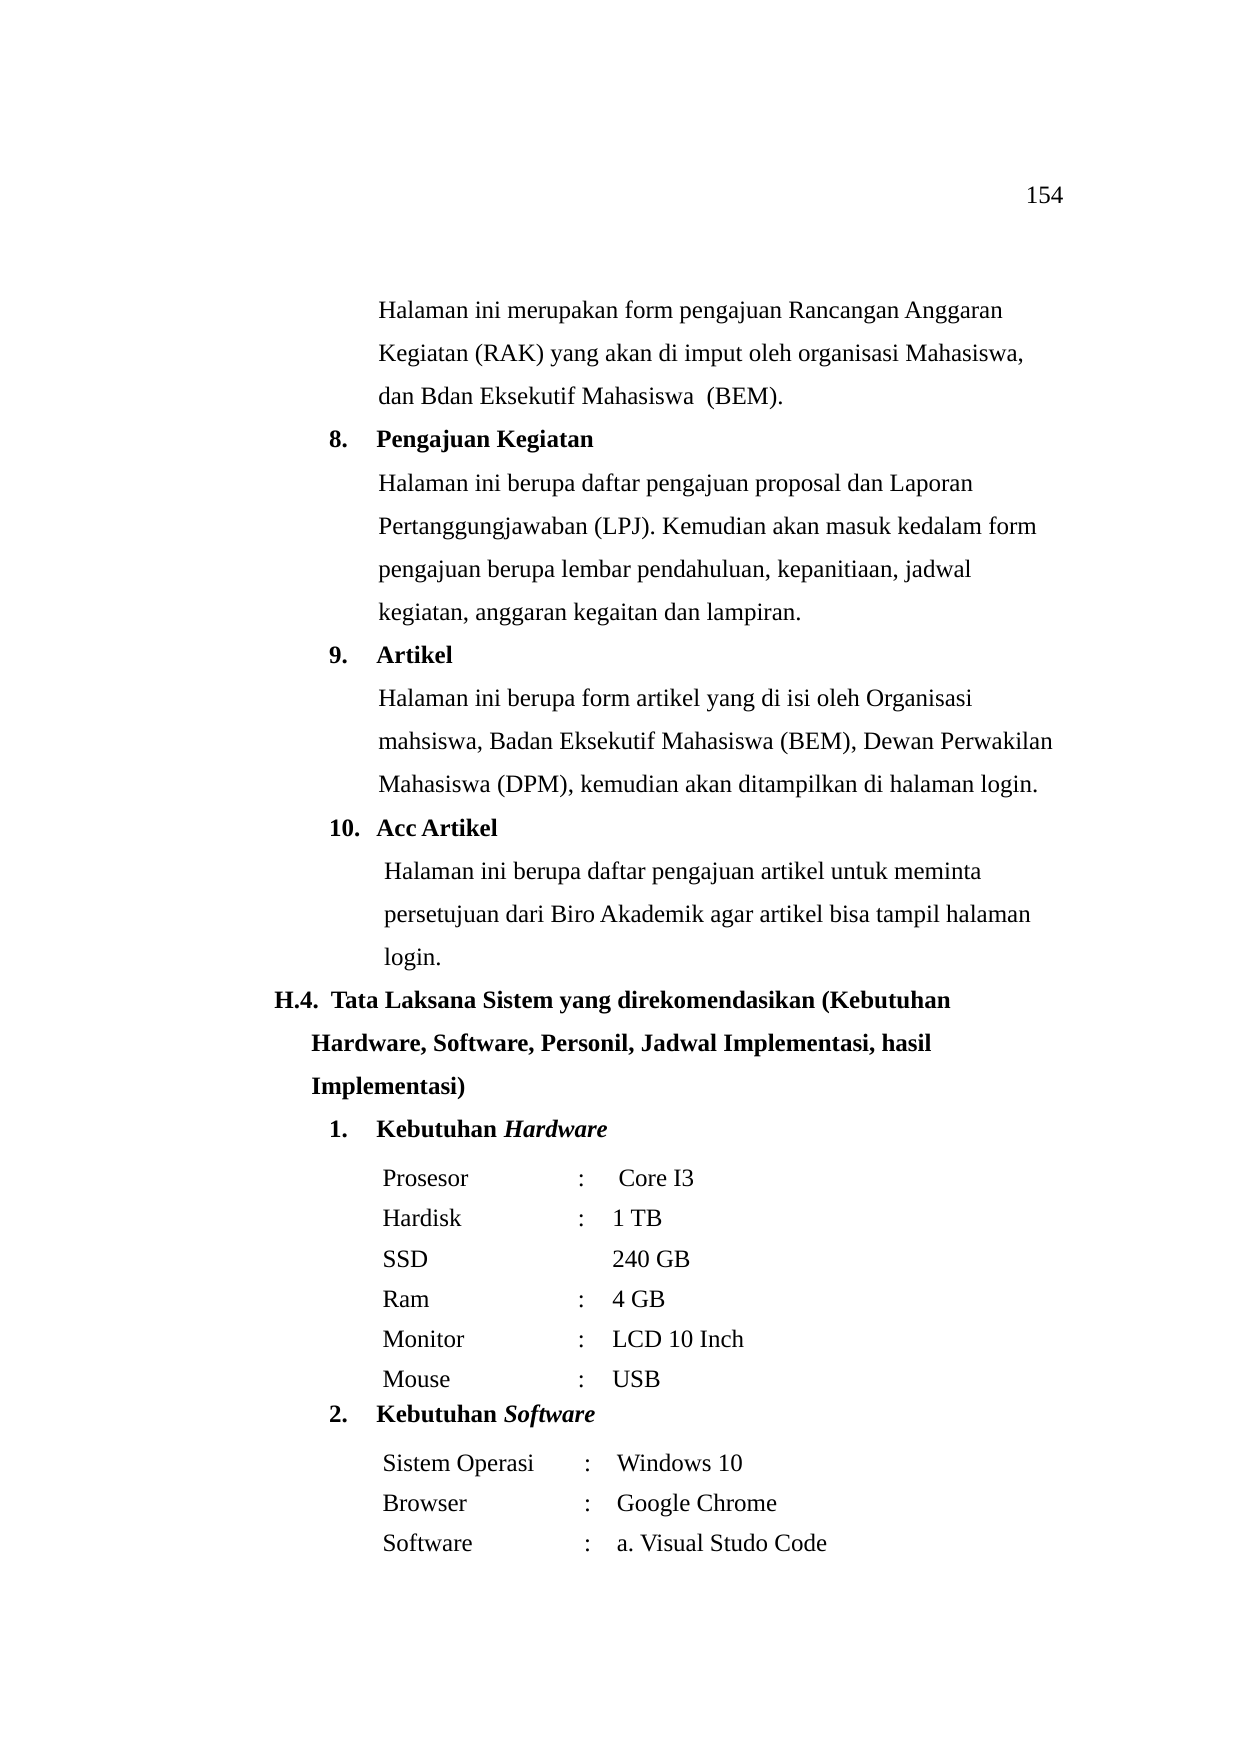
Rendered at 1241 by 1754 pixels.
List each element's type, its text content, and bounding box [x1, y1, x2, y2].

list Halaman ini merupakan form pengajuan Rancangan Anggaran Kegiatan (RAK) yang akan di imput oleh organisasi Mahasiswa, dan Bdan Eksekutif Mahasiswa (BEM). [378, 295, 1063, 410]
table_cell Google Chrome [611, 1482, 1062, 1522]
table_cell LCD 10 Inch [606, 1319, 1062, 1359]
table_header : [572, 1158, 606, 1198]
table_header Sistem Operasi [377, 1442, 578, 1482]
table_header Prosesor [377, 1158, 572, 1198]
table_cell : [578, 1523, 611, 1563]
table_cell Mouse [377, 1359, 572, 1399]
table_cell : [578, 1482, 611, 1522]
table_cell 4 GB [606, 1278, 1062, 1318]
list Acc Artikel [317, 813, 1063, 841]
list Tata Laksana Sistem yang direkomendasikan (Kebutuhan Hardware, Software, Personil, Jadwal Implementasi, hasil Implementasi) [274, 985, 1063, 1100]
table_cell USB [606, 1359, 1062, 1399]
table_cell SSD [377, 1238, 572, 1278]
table_cell 1 TB [606, 1198, 1062, 1238]
table_header Core I3 [606, 1158, 1062, 1198]
table_cell Browser [377, 1482, 578, 1522]
list Halaman ini berupa form artikel yang di isi oleh Organisasi mahsiswa, Badan Eksekutif Mahasiswa (BEM), Dewan Perwakilan Mahasiswa (DPM), kemudian akan ditampilkan di halaman login. [378, 683, 1063, 798]
table_cell : [572, 1359, 606, 1399]
table_cell : [572, 1319, 606, 1359]
list Kebutuhan Software [317, 1399, 1063, 1428]
table_header : [578, 1442, 611, 1482]
table_cell : [572, 1278, 606, 1318]
table_cell Ram [377, 1278, 572, 1318]
table_header Windows 10 [611, 1442, 1062, 1482]
list Artikel [317, 640, 1063, 669]
list Halaman ini berupa daftar pengajuan artikel untuk meminta persetujuan dari Biro Akademik agar artikel bisa tampil halaman login. [384, 856, 1063, 971]
table_cell a. Visual Studo Code [611, 1523, 1062, 1563]
table_cell [572, 1238, 606, 1278]
table_cell : [572, 1198, 606, 1238]
list Halaman ini berupa daftar pengajuan proposal dan Laporan Pertanggungjawaban (LPJ). Kemudian akan masuk kedalam form pengajuan berupa lembar pendahuluan, kepanitiaan, jadwal kegiatan, anggaran kegaitan dan lampiran. [378, 468, 1063, 626]
table_cell Hardisk [377, 1198, 572, 1238]
list Kebutuhan Hardware [317, 1114, 1063, 1143]
table_cell Software [377, 1523, 578, 1563]
table_cell Monitor [377, 1319, 572, 1359]
table_cell 240 GB [606, 1238, 1062, 1278]
list Pengajuan Kegiatan [317, 424, 1063, 453]
